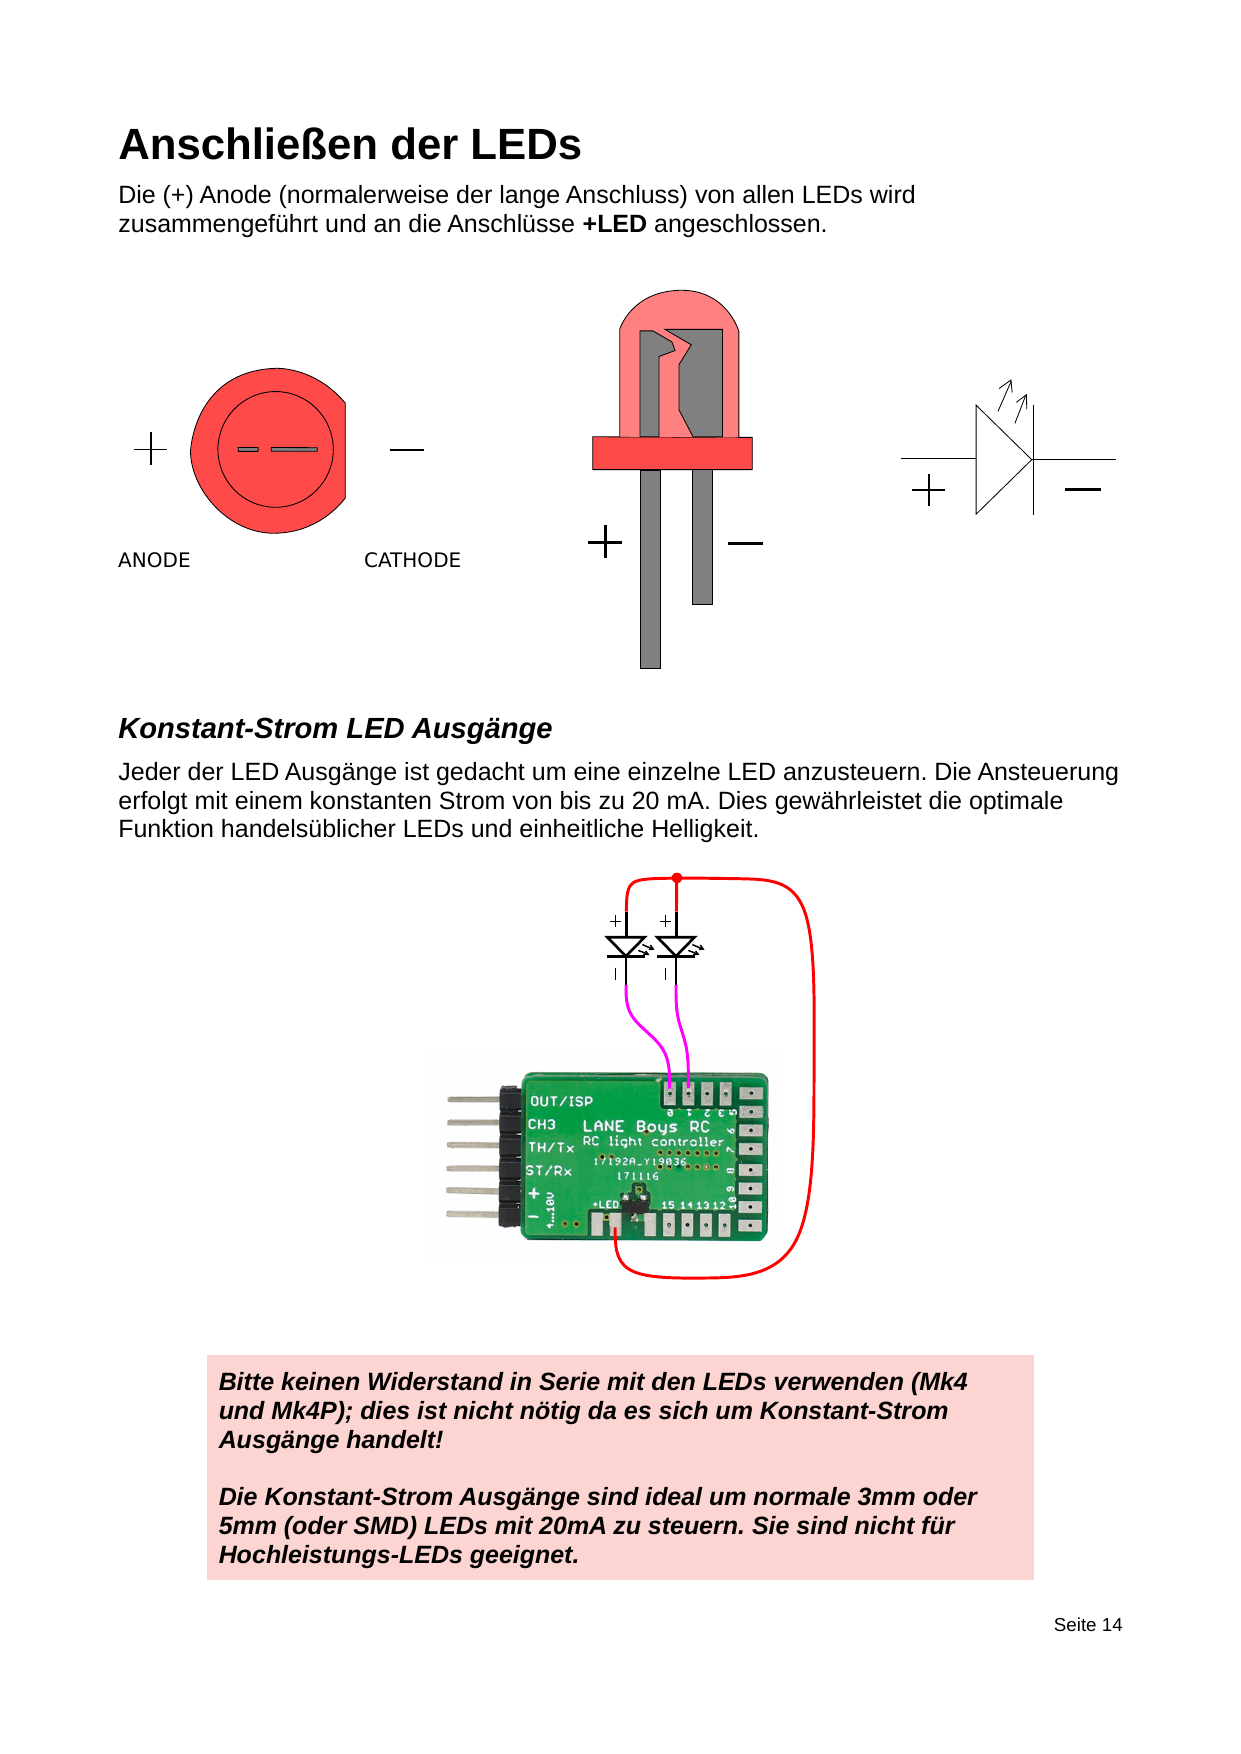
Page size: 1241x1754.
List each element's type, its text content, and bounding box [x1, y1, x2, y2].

subtitle Anschließen der LEDs [118, 118, 1122, 168]
text Jeder der LED Ausgänge ist gedacht um eine einzelne LED anzusteuern. Die Ansteuerung erfolgt mit einem konstanten Strom von bis zu 20 mA. Dies gewährleistet die optimale Funktion handelsüblicher LEDs und einheitliche Helligkeit. [118, 757, 1122, 843]
subtitle Konstant-Strom LED Ausgänge [118, 711, 1122, 744]
text Bitte keinen Widerstand in Serie mit den LEDs verwenden (Mk4 und Mk4P); dies ist nicht nötig da es sich um Konstant-Strom Ausgänge handelt! [207, 1355, 1034, 1453]
text Die Konstant-Strom Ausgänge sind ideal um normale 3mm oder 5mm (oder SMD) LEDs mit 20mA zu steuern. Sie sind nicht für Hochleistungs-LEDs geeignet. [207, 1482, 1034, 1580]
text Die (+) Anode (normalerweise der lange Anschluss) von allen LEDs wird zusammengeführt und an die Anschlüsse +LED angeschlossen. [118, 180, 1122, 238]
